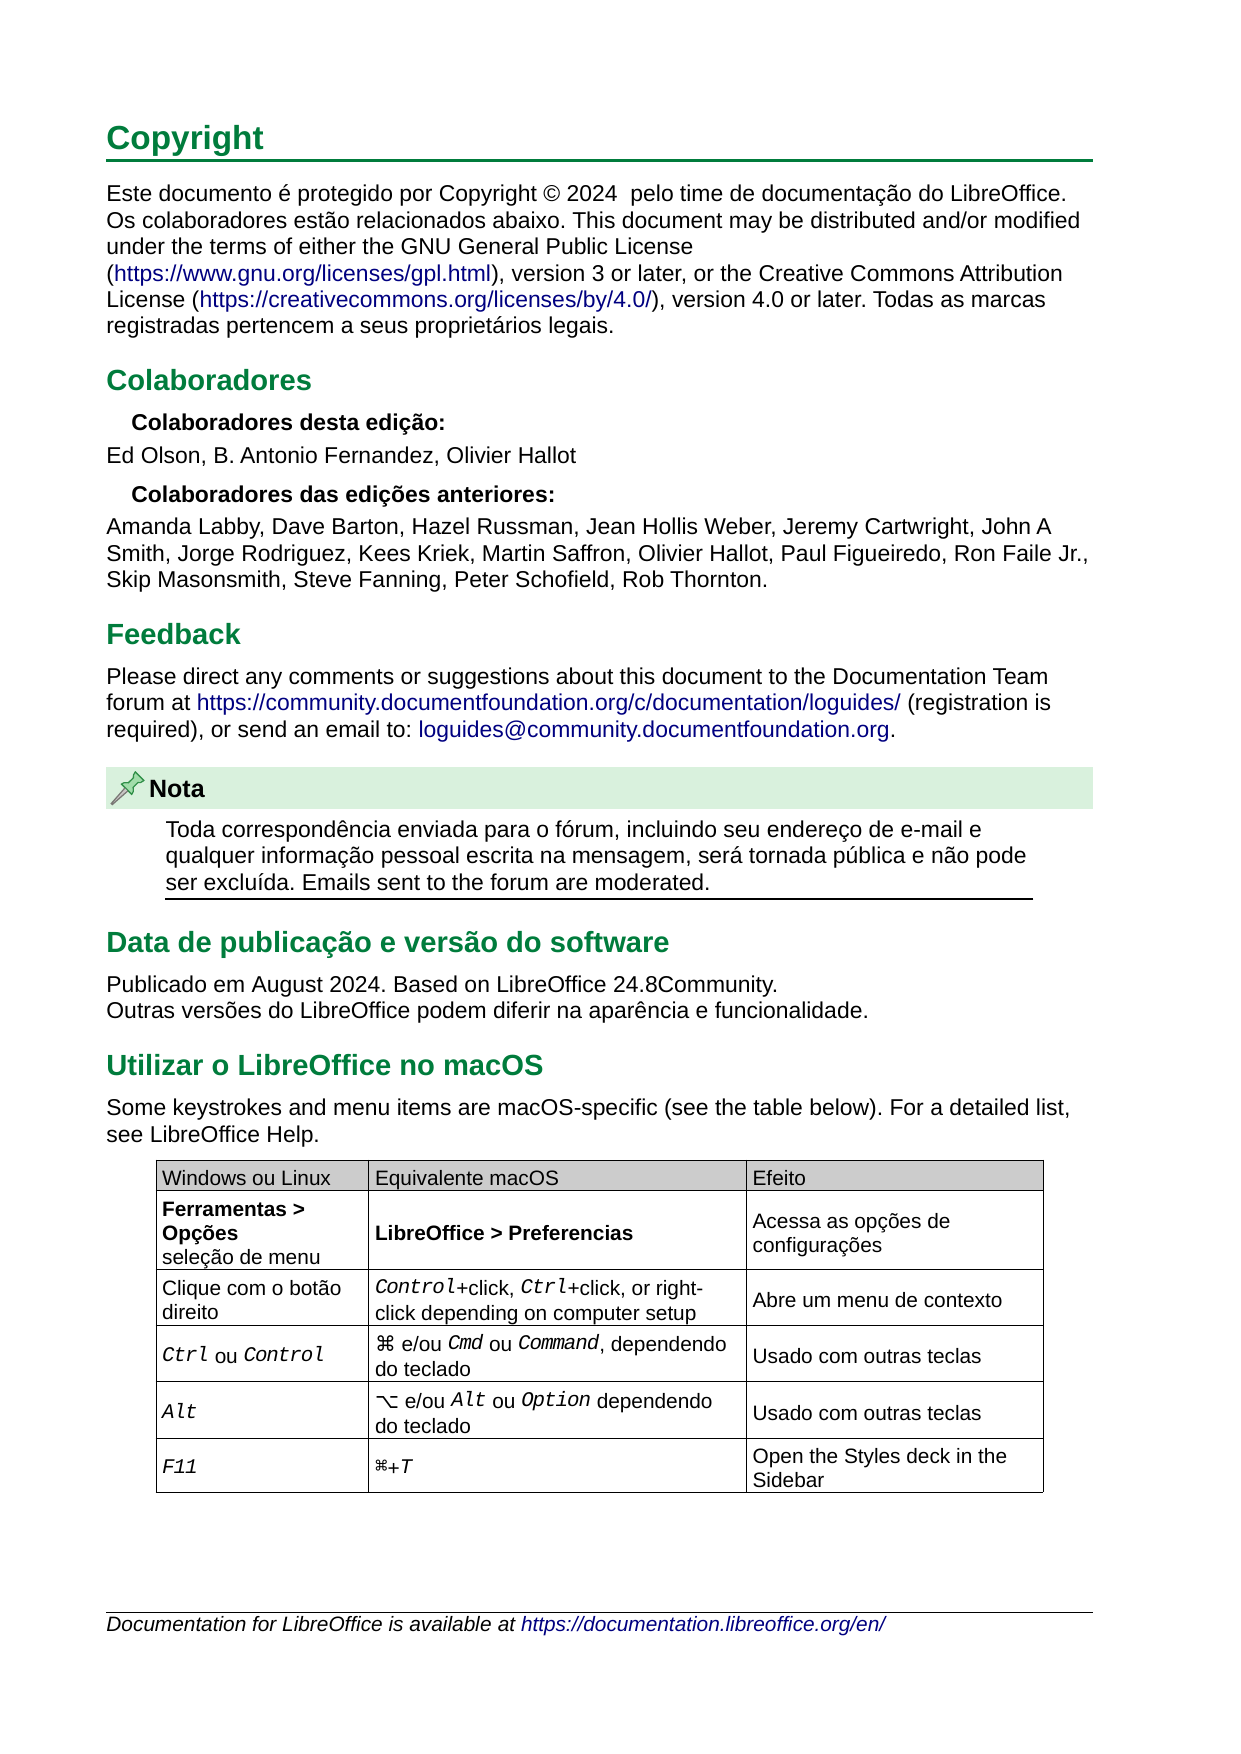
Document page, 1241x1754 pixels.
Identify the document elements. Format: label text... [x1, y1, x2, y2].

text Some keystrokes and menu items are macOS-specific (see the table below). For a detailed list, see LibreOffice Help. [106, 1094, 1093, 1147]
subtitle Data de publicação e versão do software [106, 925, 1093, 958]
subtitle Feedback [106, 617, 1093, 651]
text Este documento é protegido por Copyright © 2024 pelo time de documentação do LibreOffice. Os colaboradores estão relacionados abaixo. This document may be distributed and/or modified under the terms of either the GNU General Public License (https://www.gnu.org/licenses/gpl.html), version 3 or later, or the Creative Commons Attribution License (https://creativecommons.org/licenses/by/4.0/), version 4.0 or later. Todas as marcas registradas pertencem a seus proprietários legais. [106, 180, 1093, 338]
subtitle Colaboradores [106, 363, 1093, 397]
table_cell F11 [157, 1439, 368, 1492]
table_cell Acessa as opções de configurações [747, 1191, 1043, 1268]
table_cell Ferramentas > Opções seleção de menu [157, 1191, 368, 1268]
text Publicado em Agosto de 2024. Based on LibreOffice 24.8Community. Outras versões do LibreOffice podem diferir na aparência e funcionalidade. [106, 971, 1093, 1023]
subtitle Utilizar o LibreOffice no macOS [106, 1048, 1093, 1082]
table_cell ⌥ e/ou Alt ou Option dependendo do teclado [369, 1382, 746, 1437]
table_cell Ctrl ou Control [157, 1326, 368, 1381]
table_cell Usado com outras teclas [747, 1382, 1043, 1437]
table_cell Usado com outras teclas [747, 1326, 1043, 1381]
table_cell Alt [157, 1382, 368, 1437]
table_cell ⌘ e/ou Cmd ou Command, dependendo do teclado [369, 1326, 746, 1381]
subtitle Copyright [106, 118, 1093, 159]
text Amanda Labby, Dave Barton, Hazel Russman, Jean Hollis Weber, Jeremy Cartwright, John A Smith, Jorge Rodriguez, Kees Kriek, Martin Saffron, Olivier Hallot, Paul Figueiredo, Ron Faile Jr., Skip Masonsmith, Steve Fanning, Peter Schofield, Rob Thornton. [106, 513, 1093, 592]
text Toda correspondência enviada para o fórum, incluindo seu endereço de e-mail e qualquer informação pessoal escrita na mensagem, será tornada pública e não pode ser excluída. Emails sent to the forum are moderated. [165, 816, 1033, 898]
text Colaboradores das edições anteriores: [131, 481, 1093, 507]
table_header Windows ou Linux [157, 1161, 368, 1190]
table_header Equivalente macOS [369, 1161, 746, 1190]
text Ed Olson, B. Antonio Fernandez, Olivier Hallot [106, 442, 1093, 468]
table_header Efeito [747, 1161, 1043, 1190]
text Colaboradores desta edição: [131, 409, 1093, 436]
table_cell Clique com o botão direito [157, 1270, 368, 1325]
table_cell LibreOffice > Preferencias [369, 1191, 746, 1268]
table_cell Control+click, Ctrl+click, or right-click depending on computer setup [369, 1270, 746, 1325]
table_cell ⌘+T [369, 1439, 746, 1492]
table_cell Abre um menu de contexto [747, 1270, 1043, 1325]
subtitle Nota [148, 767, 1093, 809]
table_cell Open the Styles deck in the Sidebar [747, 1439, 1043, 1492]
text Please direct any comments or suggestions about this document to the Documentation Team forum at https://community.documentfoundation.org/c/documentation/loguides/ (registration is required), or send an email to: loguides@community.documentfoundation.org. [106, 663, 1093, 742]
